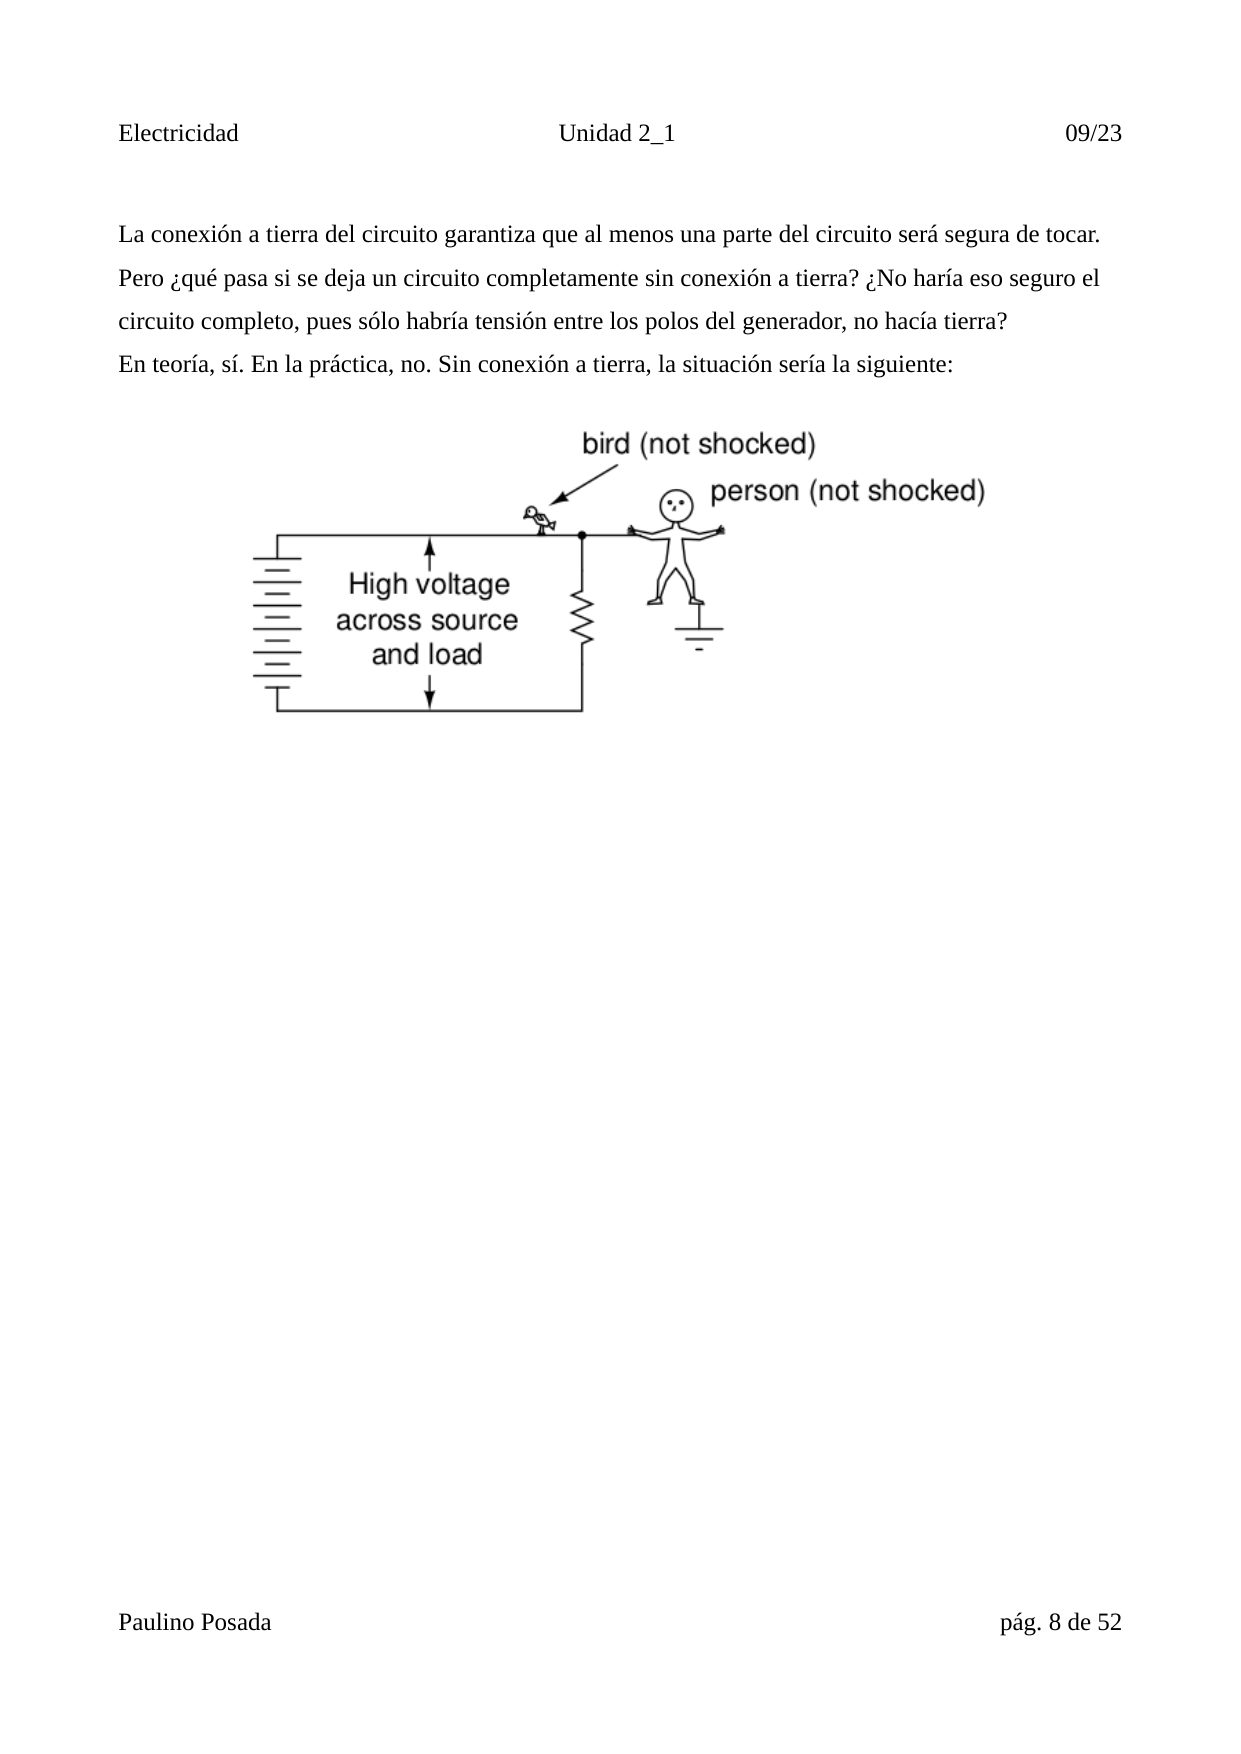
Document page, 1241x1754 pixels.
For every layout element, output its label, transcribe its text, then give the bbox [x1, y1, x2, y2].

text En teoría, sí. En la práctica, no. Sin conexión a tierra, la situación sería la siguiente: [118, 349, 1122, 378]
picture [245, 404, 995, 733]
text La conexión a tierra del circuito garantiza que al menos una parte del circuito será segura de tocar. Pero ¿qué pasa si se deja un circuito completamente sin conexión a tierra? ¿No haría eso seguro el circuito completo, pues sólo habría tensión entre los polos del generador, no hacía tierra? [118, 219, 1122, 334]
